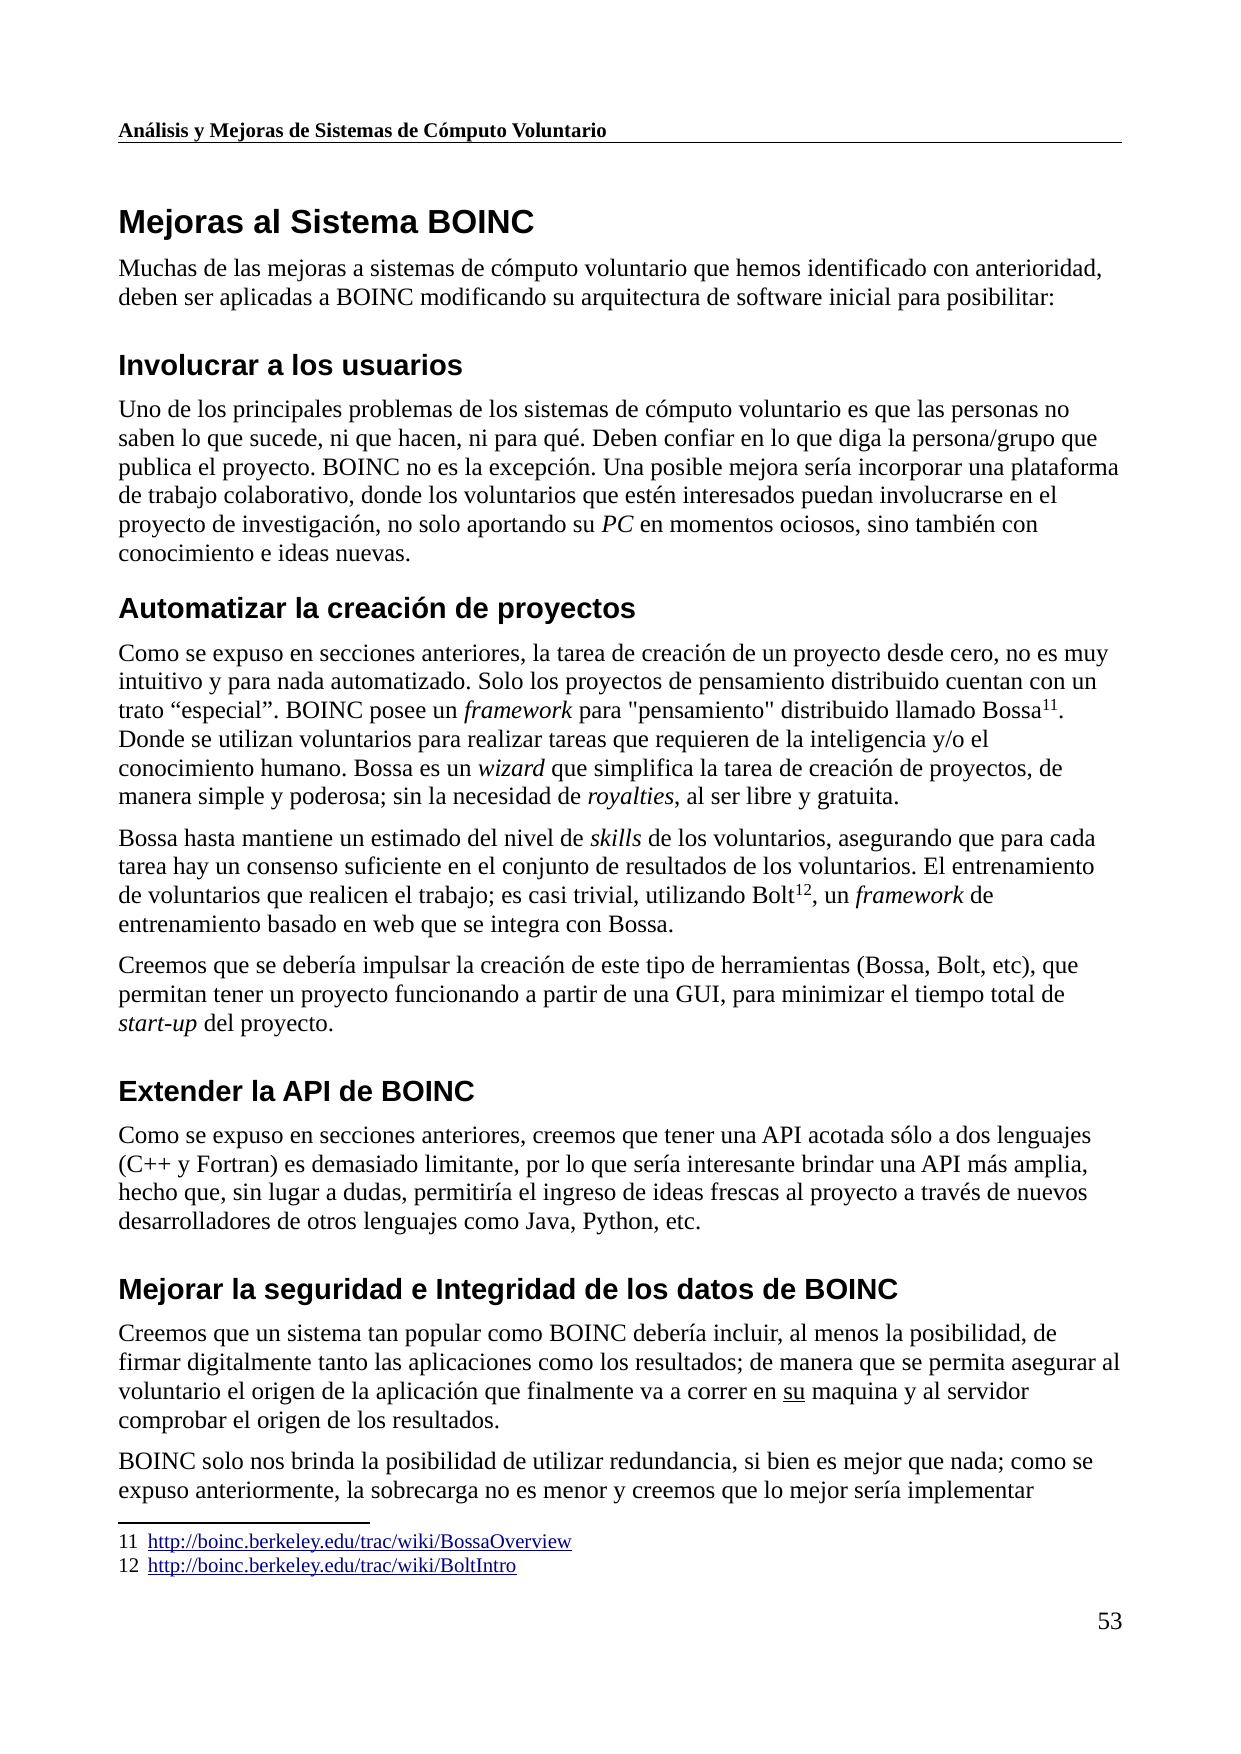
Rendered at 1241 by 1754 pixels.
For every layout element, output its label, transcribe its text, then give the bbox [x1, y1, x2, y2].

text http://boinc.berkeley.edu/trac/wiki/BoltIntro [118, 1553, 1122, 1577]
subtitle Automatizar la creación de proyectos [118, 592, 1122, 625]
text Como se expuso en secciones anteriores, creemos que tener una API acotada sólo a dos lenguajes (C++ y Fortran) es demasiado limitante, por lo que sería interesante brindar una API más amplia, hecho que, sin lugar a dudas, permitiría el ingreso de ideas frescas al proyecto a través de nuevos desarrolladores de otros lenguajes como Java, Python, etc. [118, 1120, 1122, 1235]
text http://boinc.berkeley.edu/trac/wiki/BossaOverview [118, 1529, 1122, 1553]
text Como se expuso en secciones anteriores, la tarea de creación de un proyecto desde cero, no es muy intuitivo y para nada automatizado. Solo los proyectos de pensamiento distribuido cuentan con un trato “especial”. BOINC posee un framework para "pensamiento" distribuido llamado Bossa. Donde se utilizan voluntarios para realizar tareas que requieren de la inteligencia y/o el conocimiento humano. Bossa es un wizard que simplifica la tarea de creación de proyectos, de manera simple y poderosa; sin la necesidad de royalties, al ser libre y gratuita. [118, 638, 1122, 810]
subtitle Mejoras al Sistema BOINC [118, 202, 1122, 241]
text Bossa hasta mantiene un estimado del nivel de skills de los voluntarios, asegurando que para cada tarea hay un consenso suficiente en el conjunto de resultados de los voluntarios. El entrenamiento de voluntarios que realicen el trabajo; es casi trivial, utilizando Bolt, un framework de entrenamiento basado en web que se integra con Bossa. [118, 823, 1122, 938]
subtitle Involucrar a los usuarios [118, 348, 1122, 382]
subtitle Extender la API de BOINC [118, 1074, 1122, 1107]
text Muchas de las mejoras a sistemas de cómputo voluntario que hemos identificado con anterioridad, deben ser aplicadas a BOINC modificando su arquitectura de software inicial para posibilitar: [118, 253, 1122, 311]
text Creemos que se debería impulsar la creación de este tipo de herramientas (Bossa, Bolt, etc), que permitan tener un proyecto funcionando a partir de una GUI, para minimizar el tiempo total de start-up del proyecto. [118, 950, 1122, 1036]
subtitle Mejorar la seguridad e Integridad de los datos de BOINC [118, 1272, 1122, 1306]
text Uno de los principales problemas de los sistemas de cómputo voluntario es que las personas no saben lo que sucede, ni que hacen, ni para qué. Deben confiar en lo que diga la persona/grupo que publica el proyecto. BOINC no es la excepción. Una posible mejora sería incorporar una plataforma de trabajo colaborativo, donde los voluntarios que estén interesados puedan involucrarse en el proyecto de investigación, no solo aportando su PC en momentos ociosos, sino también con conocimiento e ideas nuevas. [118, 394, 1122, 567]
text Creemos que un sistema tan popular como BOINC debería incluir, al menos la posibilidad, de firmar digitalmente tanto las aplicaciones como los resultados; de manera que se permita asegurar al voluntario el origen de la aplicación que finalmente va a correr en su maquina y al servidor comprobar el origen de los resultados. [118, 1318, 1122, 1433]
text BOINC solo nos brinda la posibilidad de utilizar redundancia, si bien es mejor que nada; como se expuso anteriormente, la sobrecarga no es menor y creemos que lo mejor sería implementar [118, 1446, 1122, 1503]
